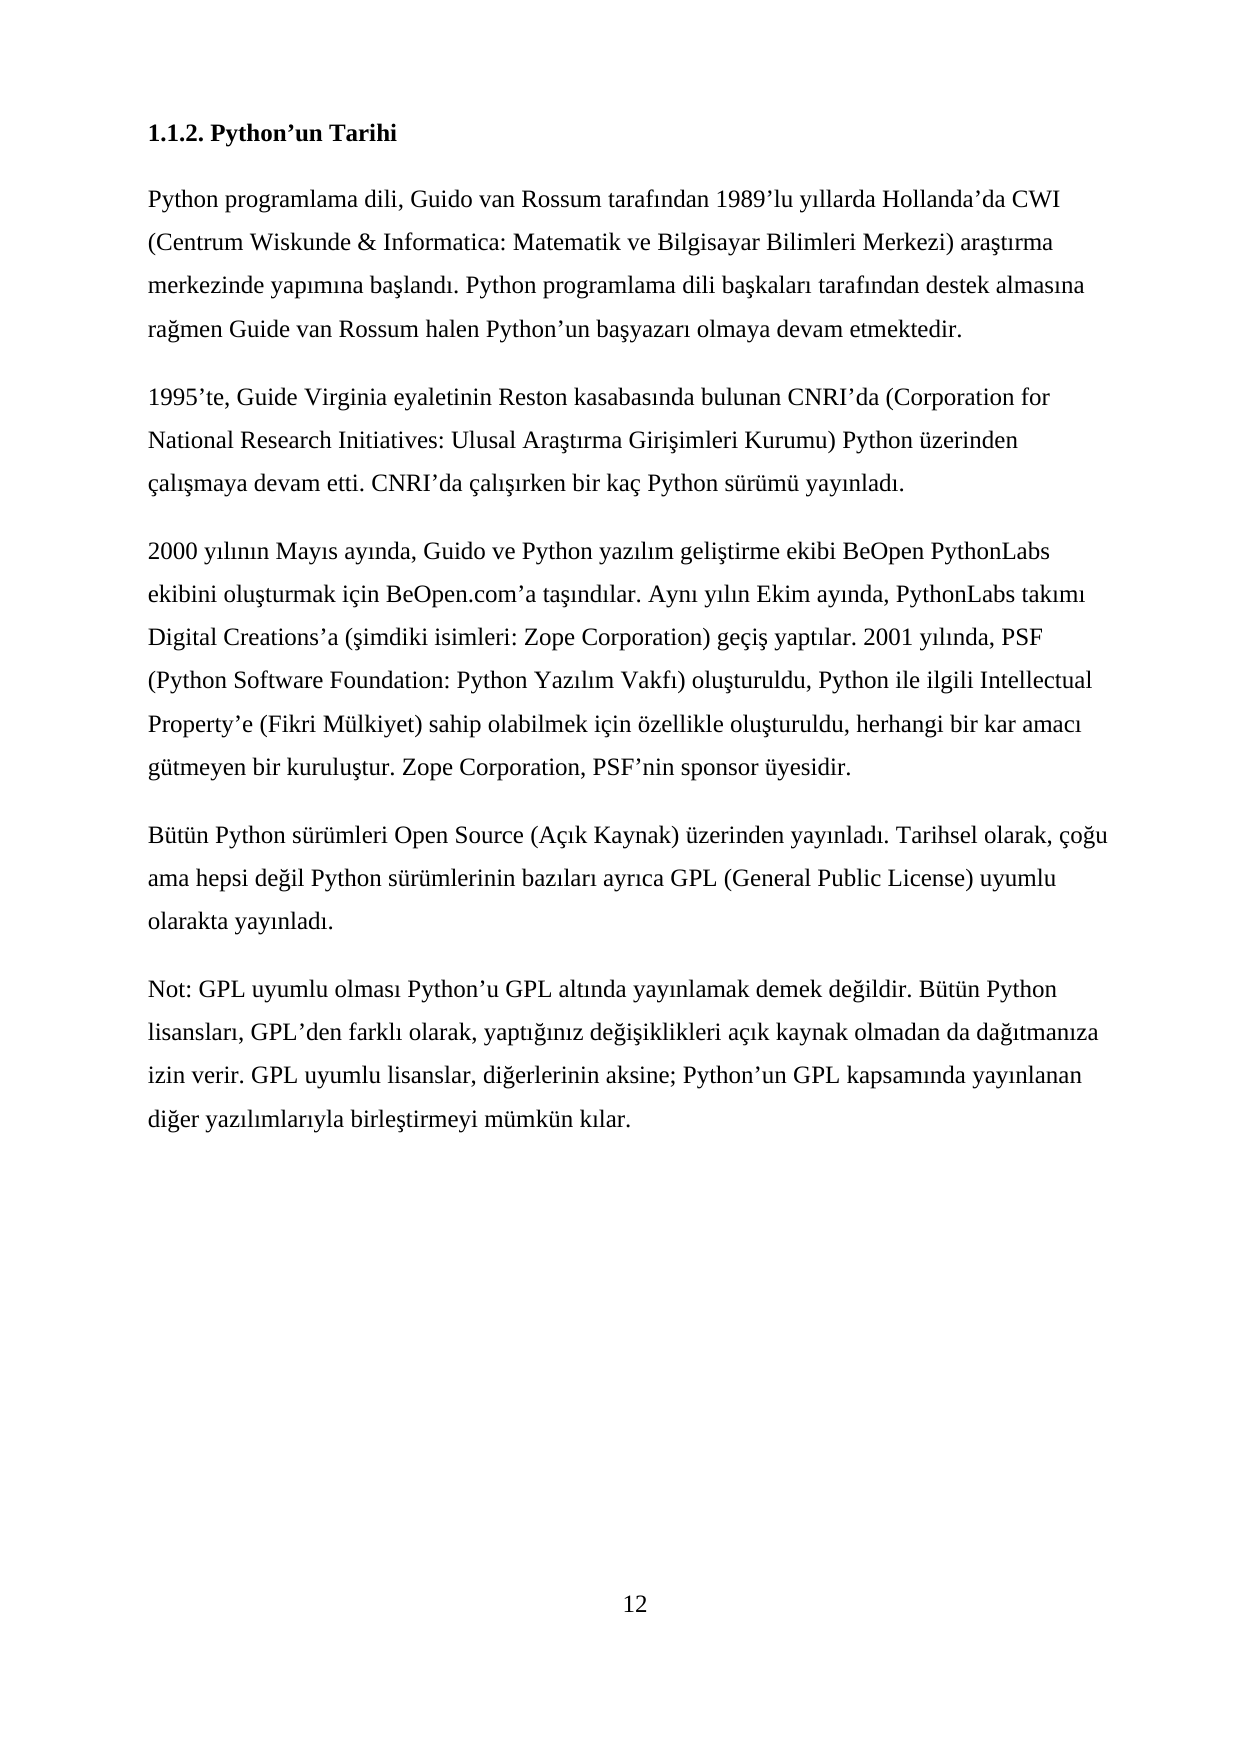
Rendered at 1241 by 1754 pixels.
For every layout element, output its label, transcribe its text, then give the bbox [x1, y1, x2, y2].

text 1995’te, Guide Virginia eyaletinin Reston kasabasında bulunan CNRI’da (Corporation for National Research Initiatives: Ulusal Araştırma Girişimleri Kurumu) Python üzerinden çalışmaya devam etti. CNRI’da çalışırken bir kaç Python sürümü yayınladı. [148, 382, 1122, 497]
text Python programlama dili, Guido van Rossum tarafından 1989’lu yıllarda Hollanda’da CWI (Centrum Wiskunde & Informatica: Matematik ve Bilgisayar Bilimleri Merkezi) araştırma merkezinde yapımına başlandı. Python programlama dili başkaları tarafından destek almasına rağmen Guide van Rossum halen Python’un başyazarı olmaya devam etmektedir. [148, 184, 1122, 342]
text 2000 yılının Mayıs ayında, Guido ve Python yazılım geliştirme ekibi BeOpen PythonLabs ekibini oluşturmak için BeOpen.com’a taşındılar. Aynı yılın Ekim ayında, PythonLabs takımı Digital Creations’a (şimdiki isimleri: Zope Corporation) geçiş yaptılar. 2001 yılında, PSF (Python Software Foundation: Python Yazılım Vakfı) oluşturuldu, Python ile ilgili Intellectual Property’e (Fikri Mülkiyet) sahip olabilmek için özellikle oluşturuldu, herhangi bir kar amacı gütmeyen bir kuruluştur. Zope Corporation, PSF’nin sponsor üyesidir. [148, 536, 1122, 781]
subtitle 1.1.2. Python’un Tarihi [148, 118, 1122, 147]
text Not: GPL uyumlu olması Python’u GPL altında yayınlamak demek değildir. Bütün Python lisansları, GPL’den farklı olarak, yaptığınız değişiklikleri açık kaynak olmadan da dağıtmanıza izin verir. GPL uyumlu lisanslar, diğerlerinin aksine; Python’un GPL kapsamında yayınlanan diğer yazılımlarıyla birleştirmeyi mümkün kılar. [148, 974, 1122, 1132]
text Bütün Python sürümleri Open Source (Açık Kaynak) üzerinden yayınladı. Tarihsel olarak, çoğu ama hepsi değil Python sürümlerinin bazıları ayrıca GPL (General Public License) uyumlu olarakta yayınladı. [148, 820, 1122, 935]
